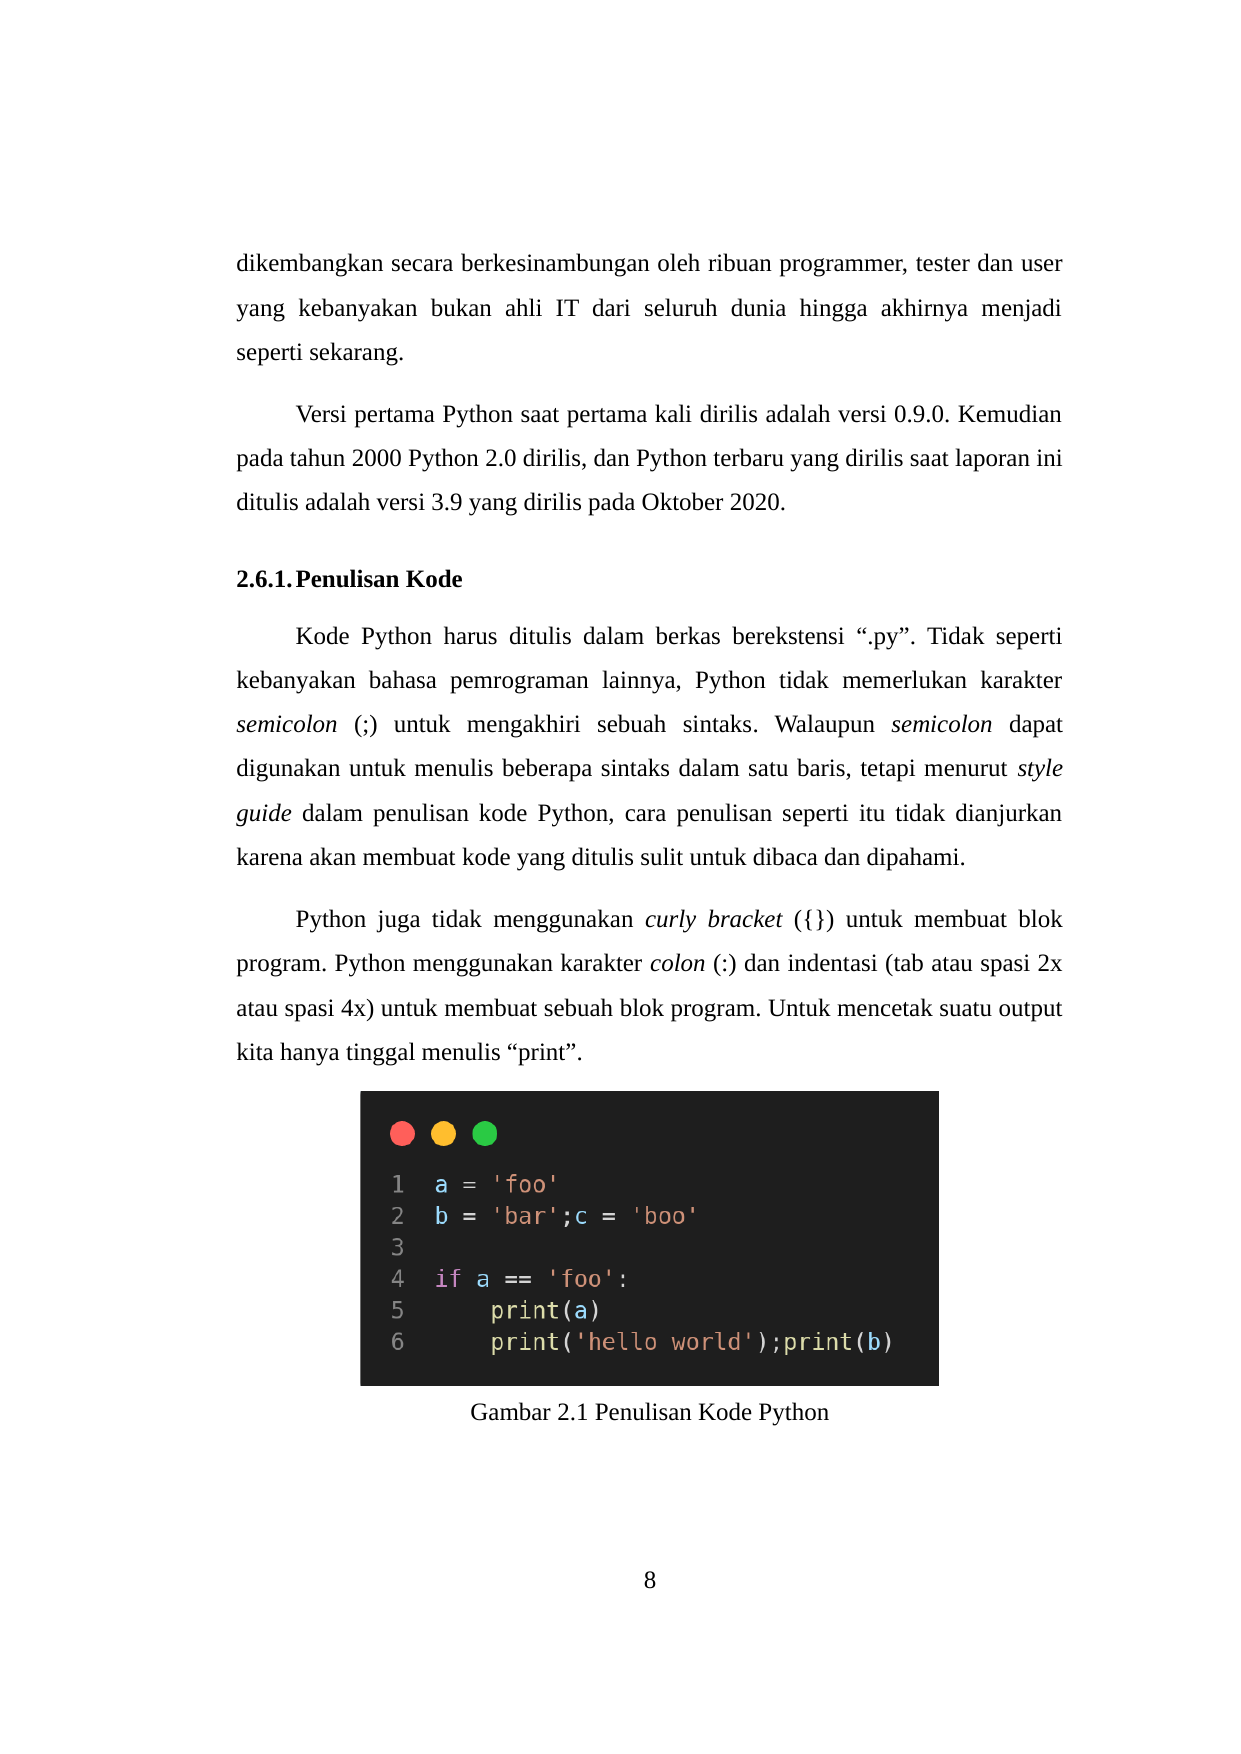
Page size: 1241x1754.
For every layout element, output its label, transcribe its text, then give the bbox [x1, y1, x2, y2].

picture [360, 1091, 939, 1386]
text Kode Python harus ditulis dalam berkas berekstensi “.py”. Tidak seperti kebanyakan bahasa pemrograman lainnya, Python tidak memerlukan karakter semicolon (;) untuk mengakhiri sebuah sintaks. Walaupun semicolon dapat digunakan untuk menulis beberapa sintaks dalam satu baris, tetapi menurut style guide dalam penulisan kode Python, cara penulisan seperti itu tidak dianjurkan karena akan membuat kode yang ditulis sulit untuk dibaca dan dipahami. [236, 609, 1063, 874]
text Gambar 2.1 Penulisan Kode Python [360, 1386, 939, 1429]
text dikembangkan secara berkesinambungan oleh ribuan programmer, tester dan user yang kebanyakan bukan ahli IT dari seluruh dunia hingga akhirnya menjadi seperti sekarang. [236, 236, 1063, 369]
text Versi pertama Python saat pertama kali dirilis adalah versi 0.9.0. Kemudian pada tahun 2000 Python 2.0 dirilis, dan Python terbaru yang dirilis saat laporan ini ditulis adalah versi 3.9 yang dirilis pada Oktober 2020. [236, 387, 1063, 519]
text Python juga tidak menggunakan curly bracket ({}) untuk membuat blok program. Python menggunakan karakter colon (:) dan indentasi (tab atau spasi 2x atau spasi 4x) untuk membuat sebuah blok program. Untuk mencetak suatu output kita hanya tinggal menulis “print”. [236, 892, 1063, 1069]
text [360, 1079, 939, 1091]
subtitle Penulisan Kode [236, 552, 1063, 596]
